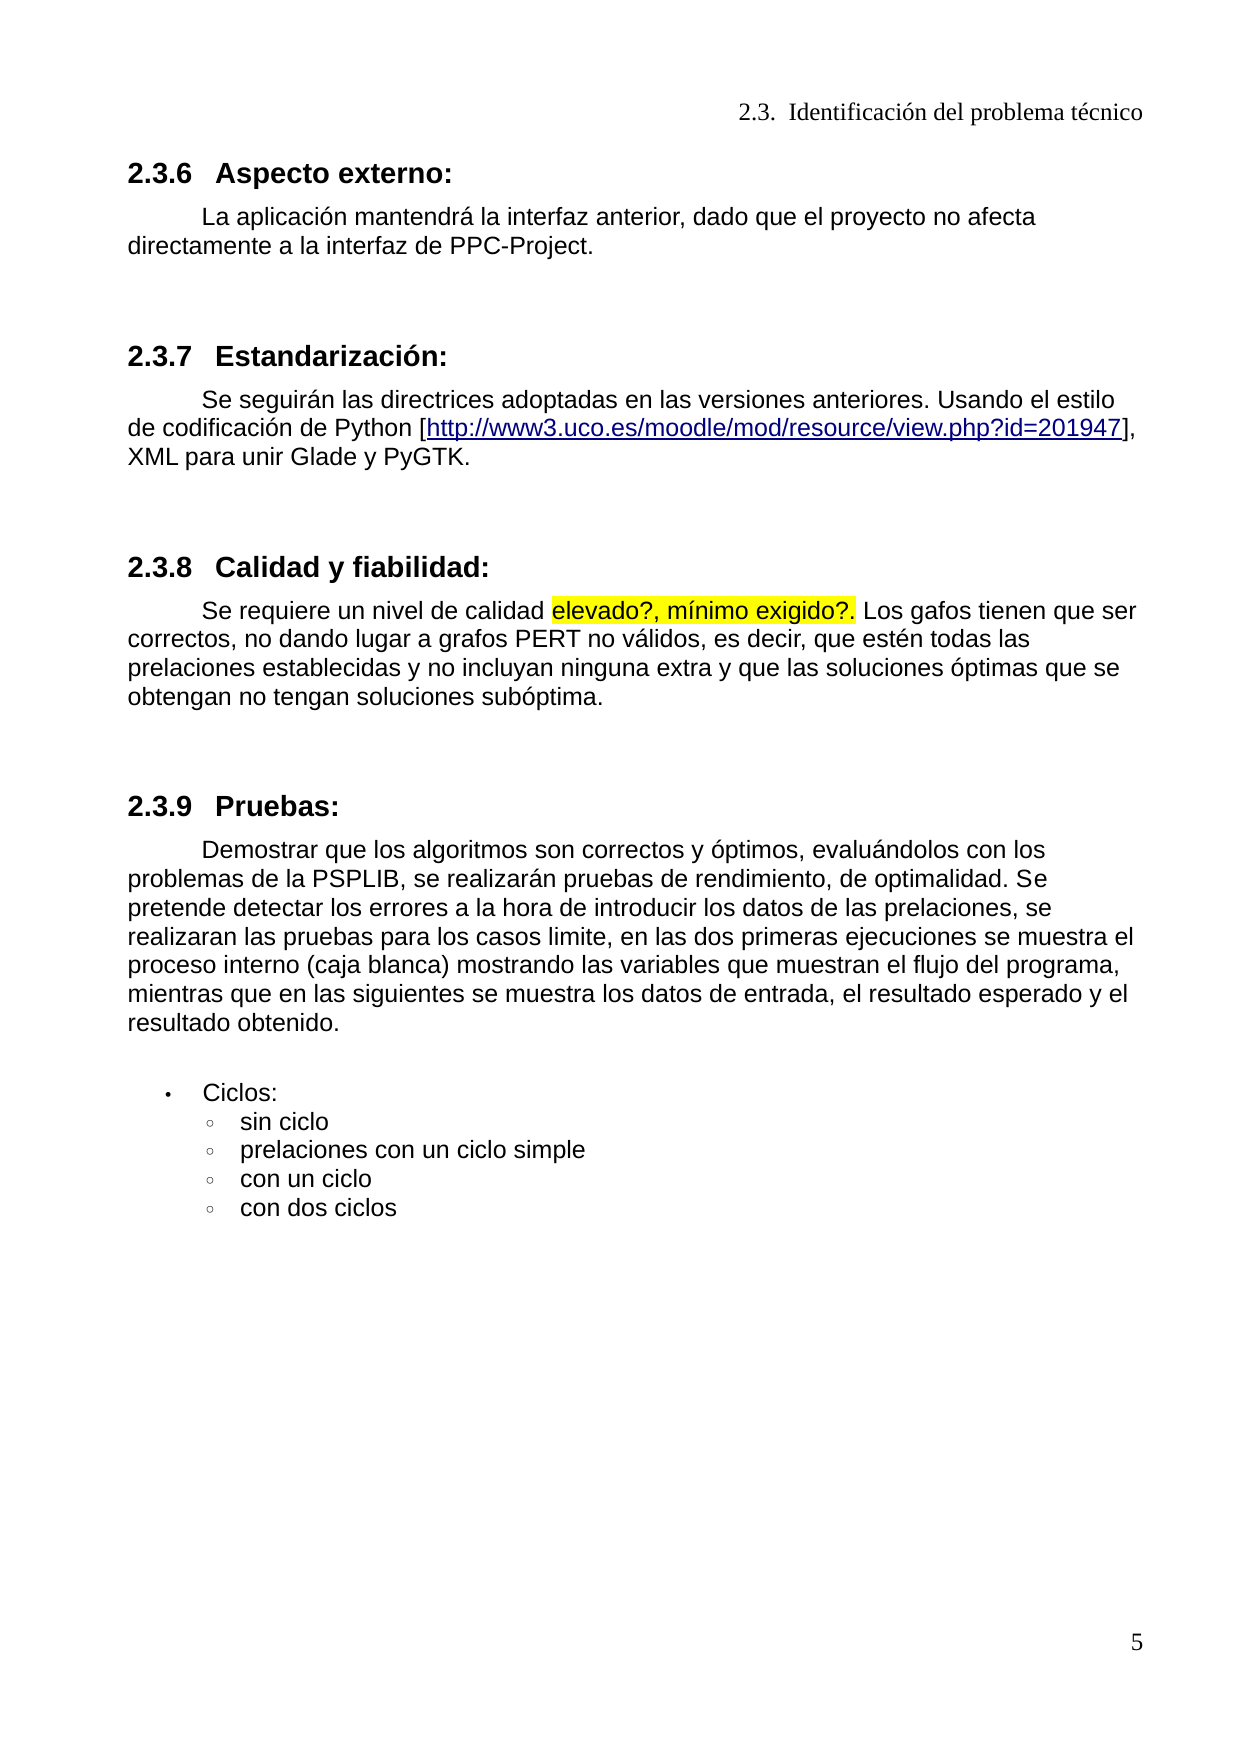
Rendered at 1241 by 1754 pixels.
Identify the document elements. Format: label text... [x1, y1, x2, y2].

text Demostrar que los algoritmos son correctos y óptimos, evaluándolos con los problemas de la PSPLIB, se realizarán pruebas de rendimiento, de optimalidad. Se pretende detectar los errores a la hora de introducir los datos de las prelaciones, se realizaran las pruebas para los casos limite, en las dos primeras ejecuciones se muestra el proceso interno (caja blanca) mostrando las variables que muestran el flujo del programa, mientras que en las siguientes se muestra los datos de entrada, el resultado esperado y el resultado obtenido. [127, 835, 1143, 1037]
list Ciclos: [165, 1078, 1143, 1107]
list con dos ciclos [202, 1193, 1143, 1222]
text Se seguirán las directrices adoptadas en las versiones anteriores. Usando el estilo de codificación de Python [http://www3.uco.es/moodle/mod/resource/view.php?id=201947], XML para unir Glade y PyGTK. [127, 384, 1143, 471]
list con un ciclo [202, 1164, 1143, 1193]
subtitle Pruebas: [127, 789, 1143, 823]
subtitle Estandarización: [127, 338, 1143, 372]
text La aplicación mantendrá la interfaz anterior, dado que el proyecto no afecta directamente a la interfaz de PPC-Project. [127, 202, 1143, 260]
list sin ciclo [202, 1107, 1143, 1135]
subtitle Aspecto externo: [127, 156, 1143, 190]
list prelaciones con un ciclo simple [202, 1135, 1143, 1164]
subtitle Calidad y fiabilidad: [127, 549, 1143, 583]
text Se requiere un nivel de calidad elevado?, mínimo exigido?. Los gafos tienen que ser correctos, no dando lugar a grafos PERT no válidos, es decir, que estén todas las prelaciones establecidas y no incluyan ninguna extra y que las soluciones óptimas que se obtengan no tengan soluciones subóptima. [127, 596, 1143, 711]
